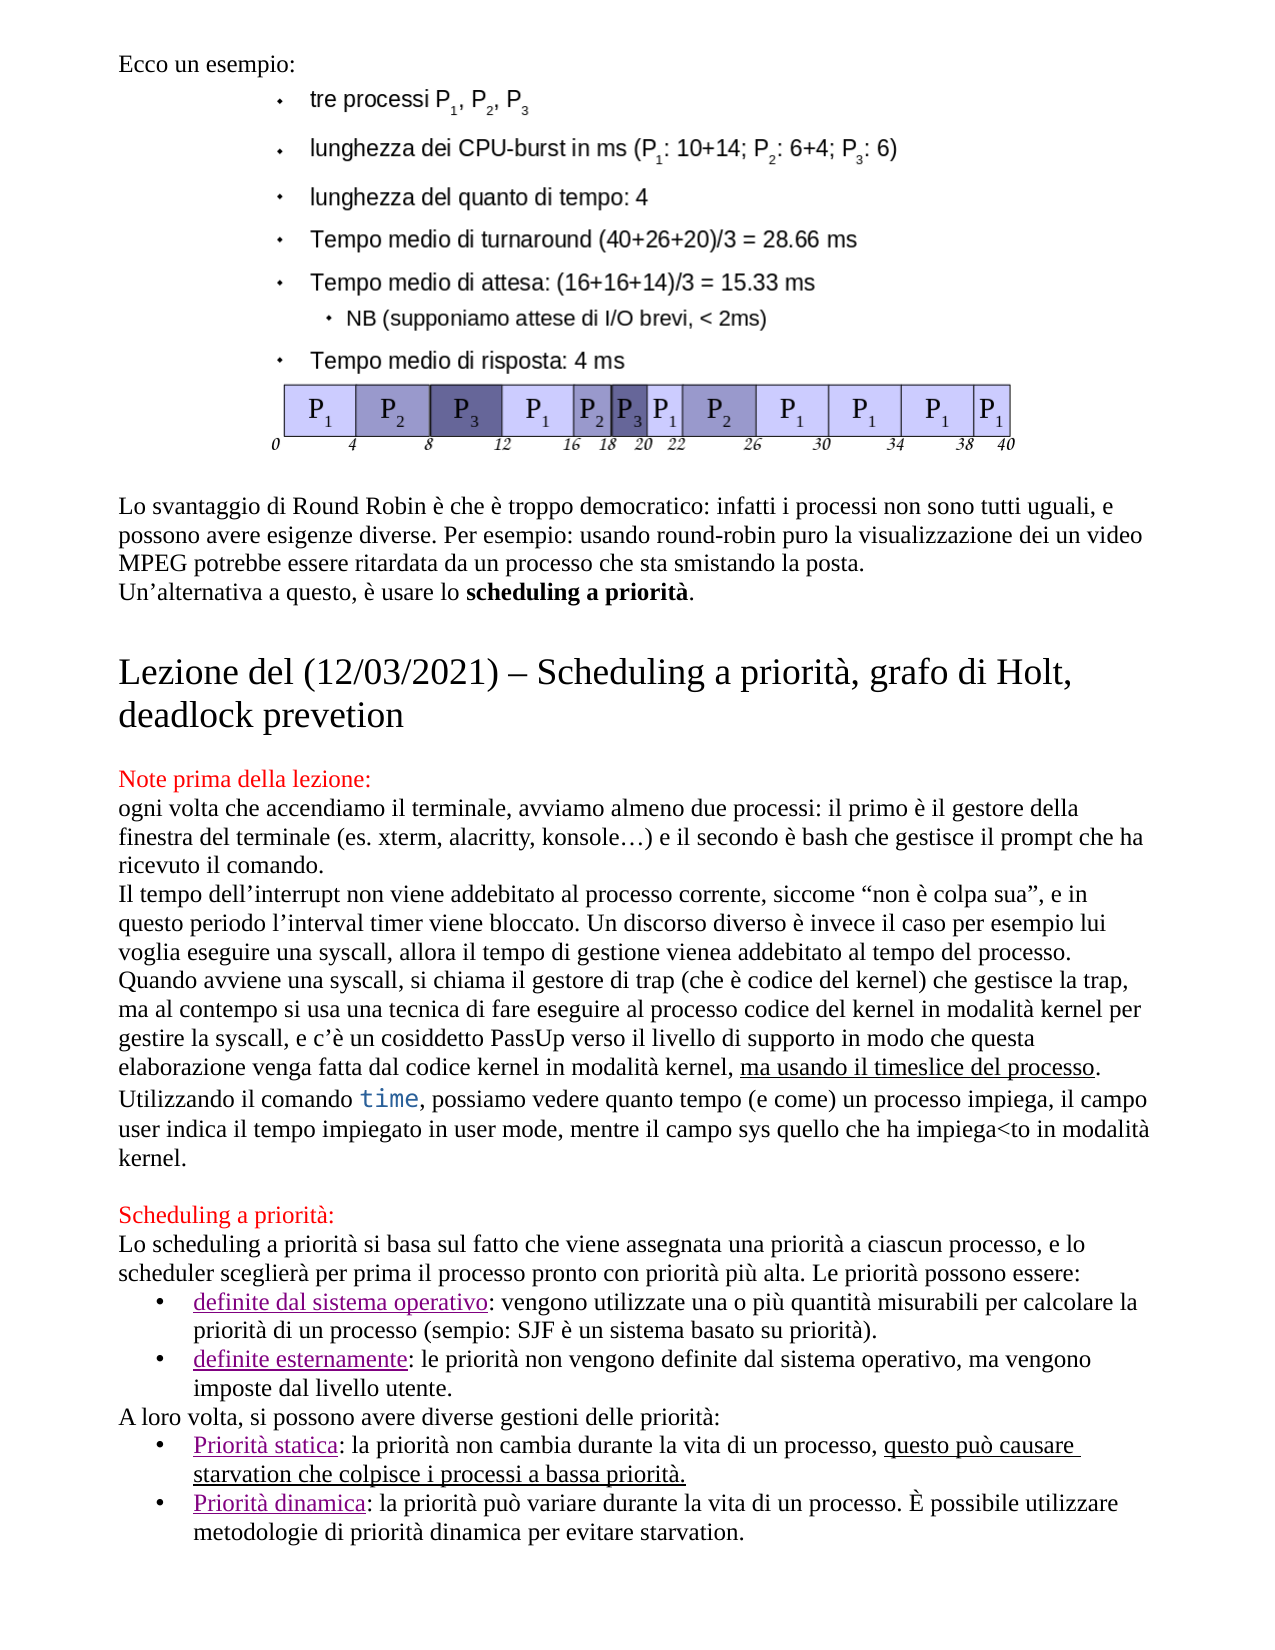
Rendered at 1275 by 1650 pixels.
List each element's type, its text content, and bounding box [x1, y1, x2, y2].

list definite dal sistema operativo: vengono utilizzate una o più quantità misurabili per calcolare la priorità di un processo (sempio: SJF è un sistema basato su priorità). [156, 1287, 1157, 1344]
list definite esternamente: le priorità non vengono definite dal sistema operativo, ma vengono imposte dal livello utente. [156, 1344, 1157, 1402]
text Ecco un esempio: [118, 49, 1157, 78]
list Priorità statica: la priorità non cambia durante la vita di un processo, questo può causare starvation che colpisce i processi a bassa priorità. [156, 1431, 1157, 1488]
text Lezione del (12/03/2021) – Scheduling a priorità, grafo di Holt, deadlock prevetion [118, 649, 1157, 735]
text A loro volta, si possono avere diverse gestioni delle priorità: [118, 1402, 1157, 1431]
text ogni volta che accendiamo il terminale, avviamo almeno due processi: il primo è il gestore della finestra del terminale (es. xterm, alacritty, konsole…) e il secondo è bash che gestisce il prompt che ha ricevuto il comando. [118, 793, 1157, 879]
list Priorità dinamica: la priorità può variare durante la vita di un processo. È possibile utilizzare metodologie di priorità dinamica per evitare starvation. [156, 1488, 1157, 1546]
text Note prima della lezione: [118, 764, 1157, 793]
text Il tempo dell’interrupt non viene addebitato al processo corrente, siccome “non è colpa sua”, e in questo periodo l’interval timer viene bloccato. Un discorso diverso è invece il caso per esempio lui voglia eseguire una syscall, allora il tempo di gestione vienea addebitato al tempo del processo. [118, 879, 1157, 965]
text Scheduling a priorità: [118, 1201, 1157, 1229]
picture [256, 78, 1019, 463]
text Un’alternativa a questo, è usare lo scheduling a priorità. [118, 577, 1157, 606]
text Lo scheduling a priorità si basa sul fatto che viene assegnata una priorità a ciascun processo, e lo scheduler sceglierà per prima il processo pronto con priorità più alta. Le priorità possono essere: [118, 1229, 1157, 1287]
text Utilizzando il comando time, possiamo vedere quanto tempo (e come) un processo impiega, il campo user indica il tempo impiegato in user mode, mentre il campo sys quello che ha impiega<to in modalità kernel. [118, 1080, 1157, 1172]
text Quando avviene una syscall, si chiama il gestore di trap (che è codice del kernel) che gestisce la trap, ma al contempo si usa una tecnica di fare eseguire al processo codice del kernel in modalità kernel per gestire la syscall, e c’è un cosiddetto PassUp verso il livello di supporto in modo che questa elaborazione venga fatta dal codice kernel in modalità kernel, ma usando il timeslice del processo. [118, 965, 1157, 1080]
